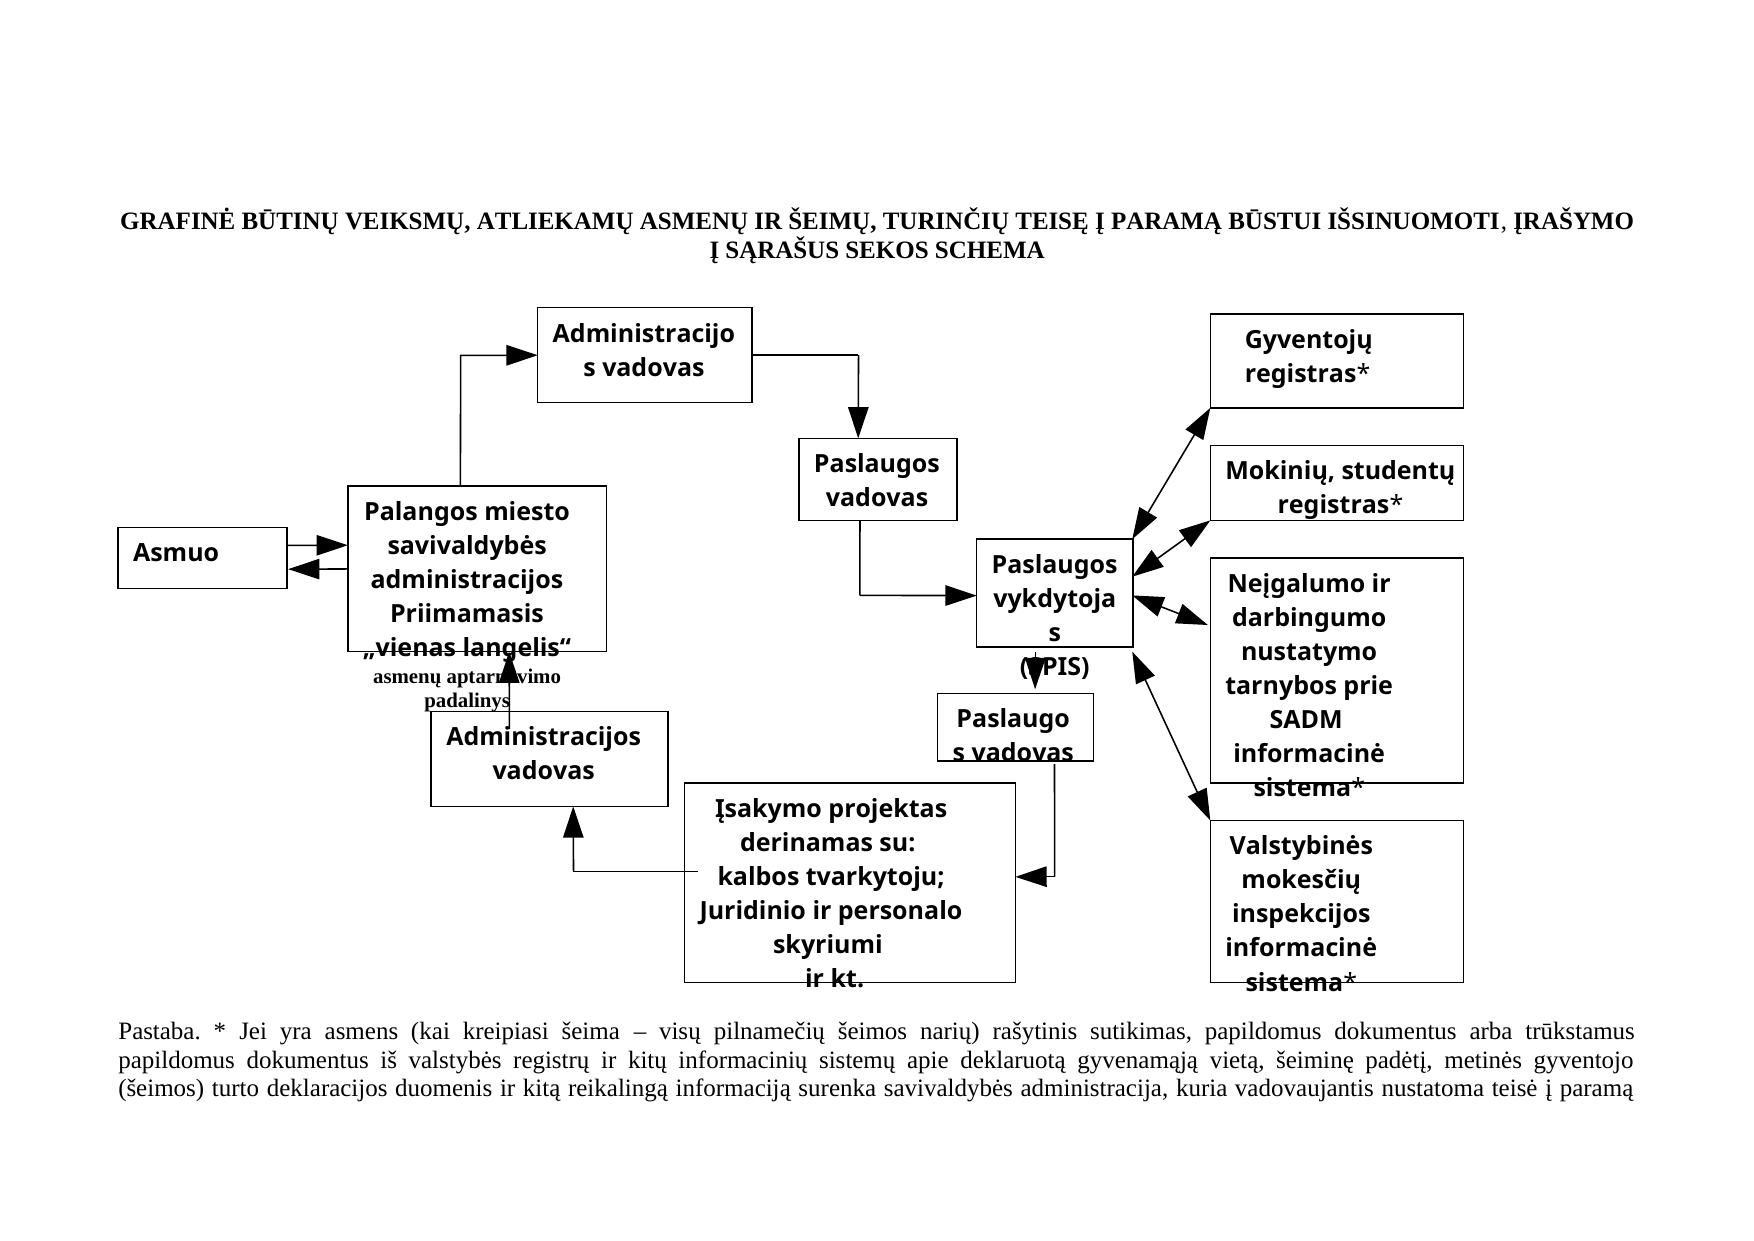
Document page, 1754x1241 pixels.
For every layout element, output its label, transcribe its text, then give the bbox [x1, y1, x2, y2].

text Pastaba. * Jei yra asmens (kai kreipiasi šeima – visų pilnamečių šeimos narių) rašytinis sutikimas, papildomus dokumentus arba trūkstamus papildomus dokumentus iš valstybės registrų ir kitų informacinių sistemų apie deklaruotą gyvenamąją vietą, šeiminę padėtį, metinės gyventojo (šeimos) turto deklaracijos duomenis ir kitą reikalingą informaciją surenka savivaldybės administracija, kuria vadovaujantis nustatoma teisė į paramą [118, 1016, 1636, 1102]
text GRAFINĖ BŪTINŲ VEIKSMŲ, ATLIEKAMŲ ASMENŲ IR ŠEIMŲ, TURINČIŲ TEISĘ Į PARAMĄ BŪSTUI IŠSINUOMOTI, ĮRAŠYMO Į SĄRAŠUS SEKOS SCHEMA [118, 207, 1636, 264]
